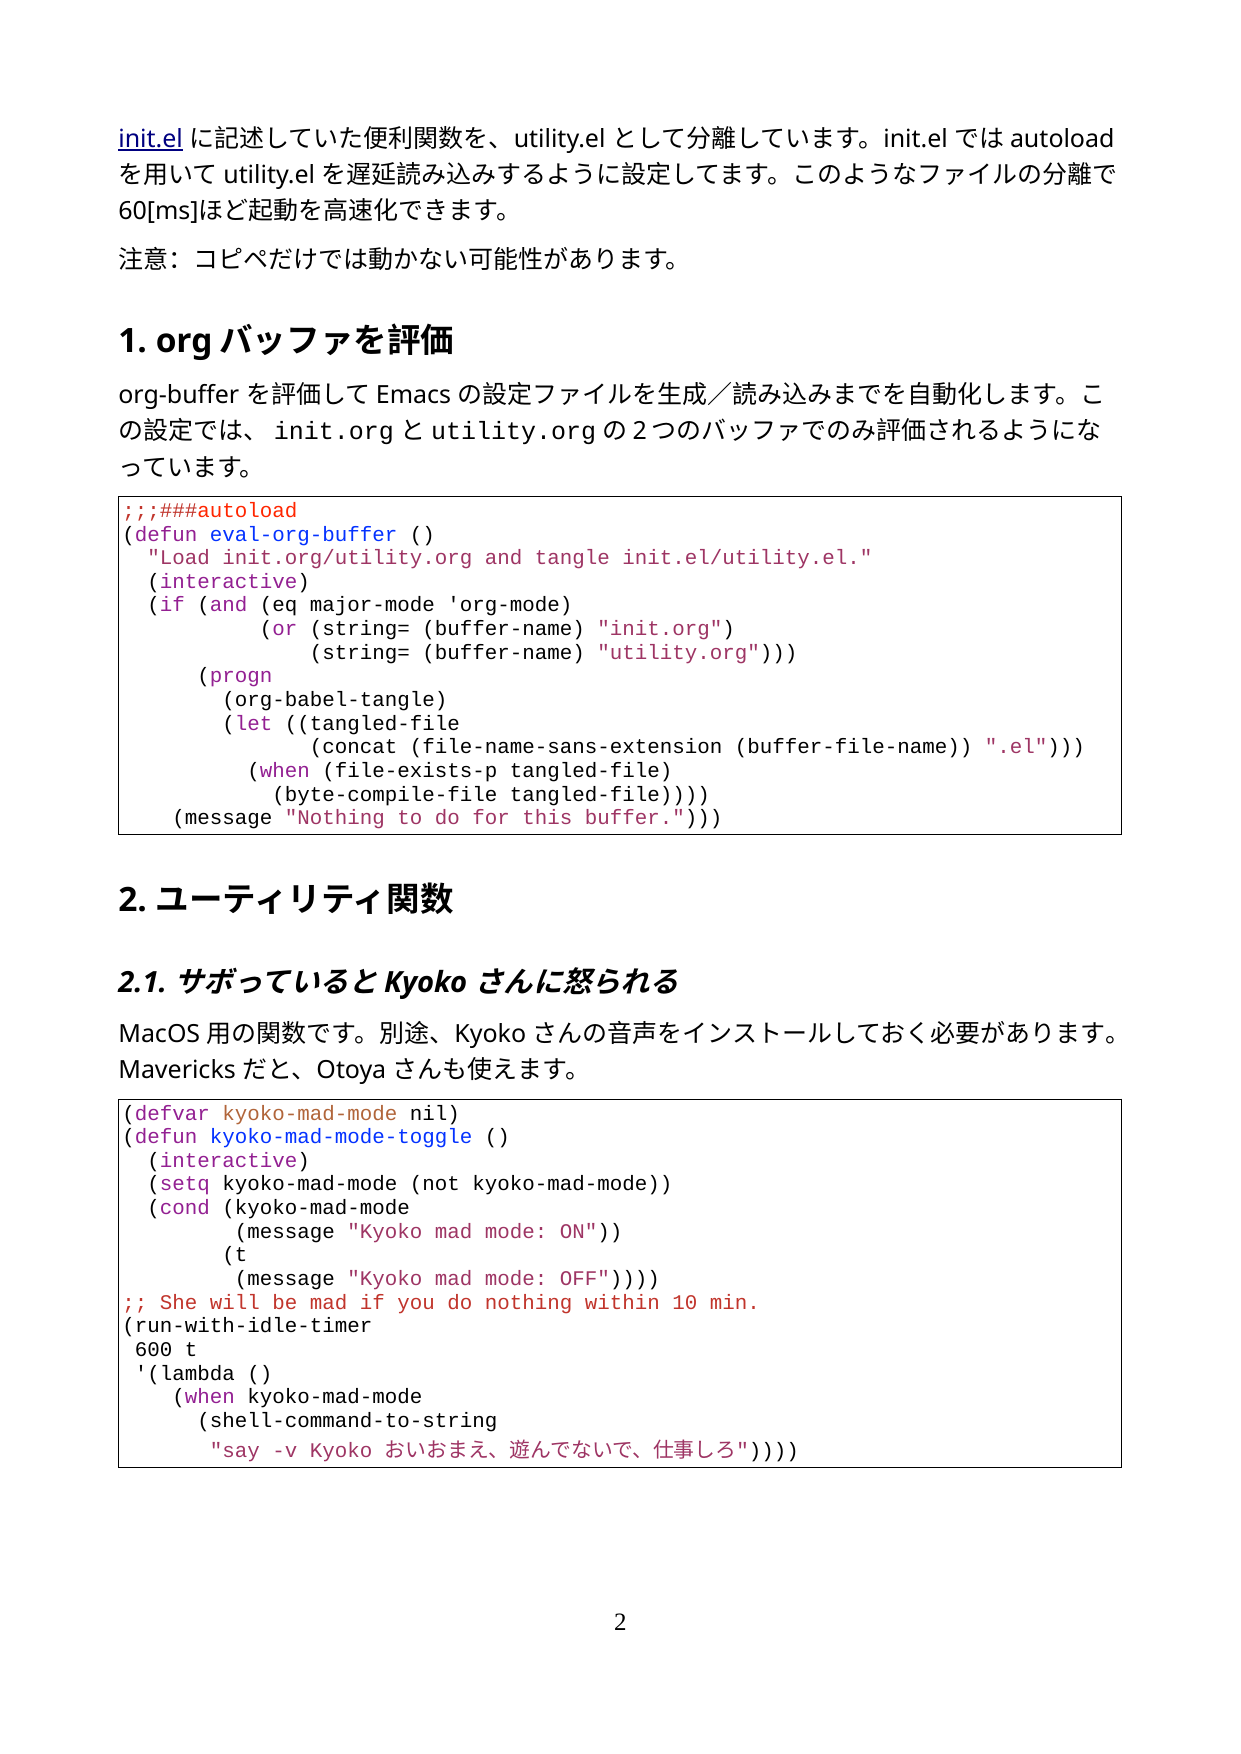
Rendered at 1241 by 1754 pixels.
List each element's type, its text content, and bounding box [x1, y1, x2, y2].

text org-buffer を評価して Emacs の設定ファイルを生成／読み込みまでを自動化します。この設定では、 init.org と utility.org の2つのバッファでのみ評価されるようになっています。 [118, 374, 1122, 483]
text (interactive) [119, 1146, 1121, 1169]
subtitle サボっていると Kyoko さんに怒られる [118, 959, 1122, 1001]
subtitle orgバッファを評価 [118, 313, 1122, 362]
text (interactive) [119, 567, 1121, 591]
text (when kyoko-mad-mode [119, 1382, 1121, 1406]
text init.el に記述していた便利関数を、utility.el として分離しています。init.el では autoload を用いて utility.el を遅延読み込みするように設定してます。このようなファイルの分離で60[ms]ほど起動を高速化できます。 [118, 118, 1122, 227]
text (org-babel-tangle) [119, 685, 1121, 709]
subtitle ユーティリティ関数 [118, 872, 1122, 921]
text (message "Kyoko mad mode: ON")) [119, 1217, 1121, 1240]
text (t [119, 1240, 1121, 1264]
text (or (string= (buffer-name) "init.org") [119, 614, 1121, 638]
text MacOS 用の関数です。別途、Kyoko さんの音声をインストールしておく必要があります。Mavericks だと、Otoya さんも使えます。 [118, 1013, 1122, 1086]
text (byte-compile-file tangled-file)))) [119, 780, 1121, 803]
text ;;;###autoload [119, 497, 1121, 519]
text 600 t [119, 1335, 1121, 1359]
text (cond (kyoko-mad-mode [119, 1193, 1121, 1217]
text (when (file-exists-p tangled-file) [119, 756, 1121, 780]
text (setq kyoko-mad-mode (not kyoko-mad-mode)) [119, 1169, 1121, 1193]
text (progn [119, 661, 1121, 685]
text (let ((tangled-file [119, 709, 1121, 732]
text (run-with-idle-timer [119, 1311, 1121, 1335]
text (string= (buffer-name) "utility.org"))) [119, 638, 1121, 661]
text (if (and (eq major-mode 'org-mode) [119, 591, 1121, 614]
text (defun kyoko-mad-mode-toggle () [119, 1122, 1121, 1146]
text (defun eval-org-buffer () [119, 519, 1121, 543]
text (shell-command-to-string [119, 1406, 1121, 1429]
text (message "Nothing to do for this buffer."))) [119, 803, 1121, 834]
text '(lambda () [119, 1359, 1121, 1382]
text "say -v Kyoko おいおまえ、遊んでないで、仕事しろ")))) [119, 1429, 1121, 1467]
text (defvar kyoko-mad-mode nil) [119, 1100, 1121, 1122]
text (message "Kyoko mad mode: OFF")))) [119, 1264, 1121, 1288]
text 注意：コピペだけでは動かない可能性があります。 [118, 239, 1122, 276]
text "Load init.org/utility.org and tangle init.el/utility.el." [119, 543, 1121, 567]
text (concat (file-name-sans-extension (buffer-file-name)) ".el"))) [119, 732, 1121, 756]
text ;; She will be mad if you do nothing within 10 min. [119, 1288, 1121, 1311]
